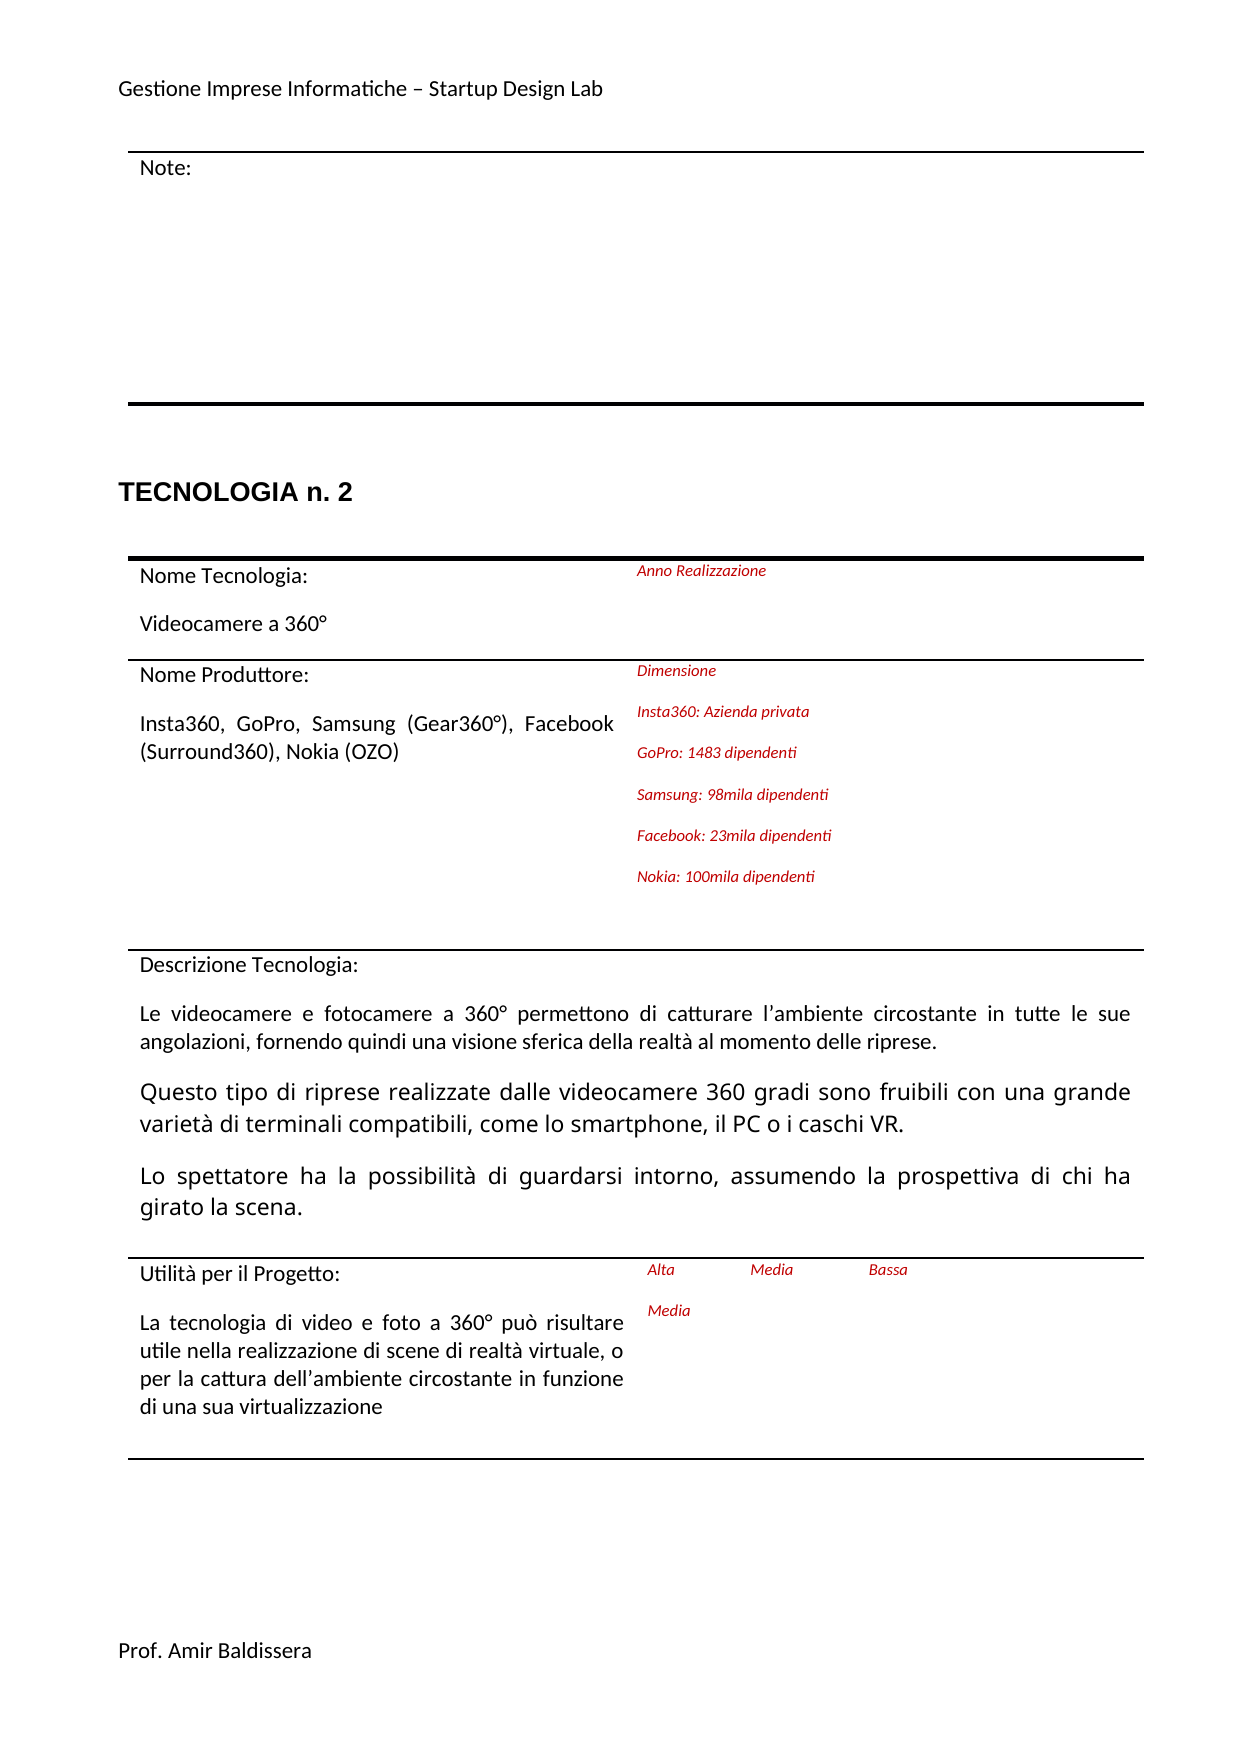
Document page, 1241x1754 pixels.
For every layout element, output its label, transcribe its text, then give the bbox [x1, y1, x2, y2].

table_cell Nome Produttore: Insta360, GoPro, Samsung (Gear360°), Facebook (Surround360), Nokia (OZO) [128, 661, 626, 948]
table_cell Utilità per il Progetto: La tecnologia di video e foto a 360° può risultare utile nella realizzazione di scene di realtà virtuale, o per la cattura dell’ambiente circostante in funzione di una sua virtualizzazione [128, 1259, 636, 1458]
table_cell Descrizione Tecnologia: Le videocamere e fotocamere a 360° permettono di catturare l’ambiente circostante in tutte le sue angolazioni, fornendo quindi una visione sferica della realtà al momento delle riprese. Questo tipo di riprese realizzate dalle videocamere 360 gradi sono fruibili con una grande varietà di terminali compatibili, come lo smartphone, il PC o i caschi VR. Lo spettatore ha la possibilità di guardarsi intorno, assumendo la prospettiva di chi ha girato la scena. [128, 951, 1144, 1257]
table_header Anno Realizzazione [626, 561, 1144, 658]
subtitle TECNOLOGIA n. 2 [118, 476, 1122, 507]
table_header Nome Tecnologia: Videocamere a 360° [128, 561, 626, 658]
table_cell Note: [128, 153, 1144, 402]
table_cell Alta Media Bassa Media [636, 1259, 1144, 1458]
table_cell Dimensione Insta360: Azienda privata GoPro: 1483 dipendenti Samsung: 98mila dipendenti Facebook: 23mila dipendenti Nokia: 100mila dipendenti [626, 661, 1144, 948]
